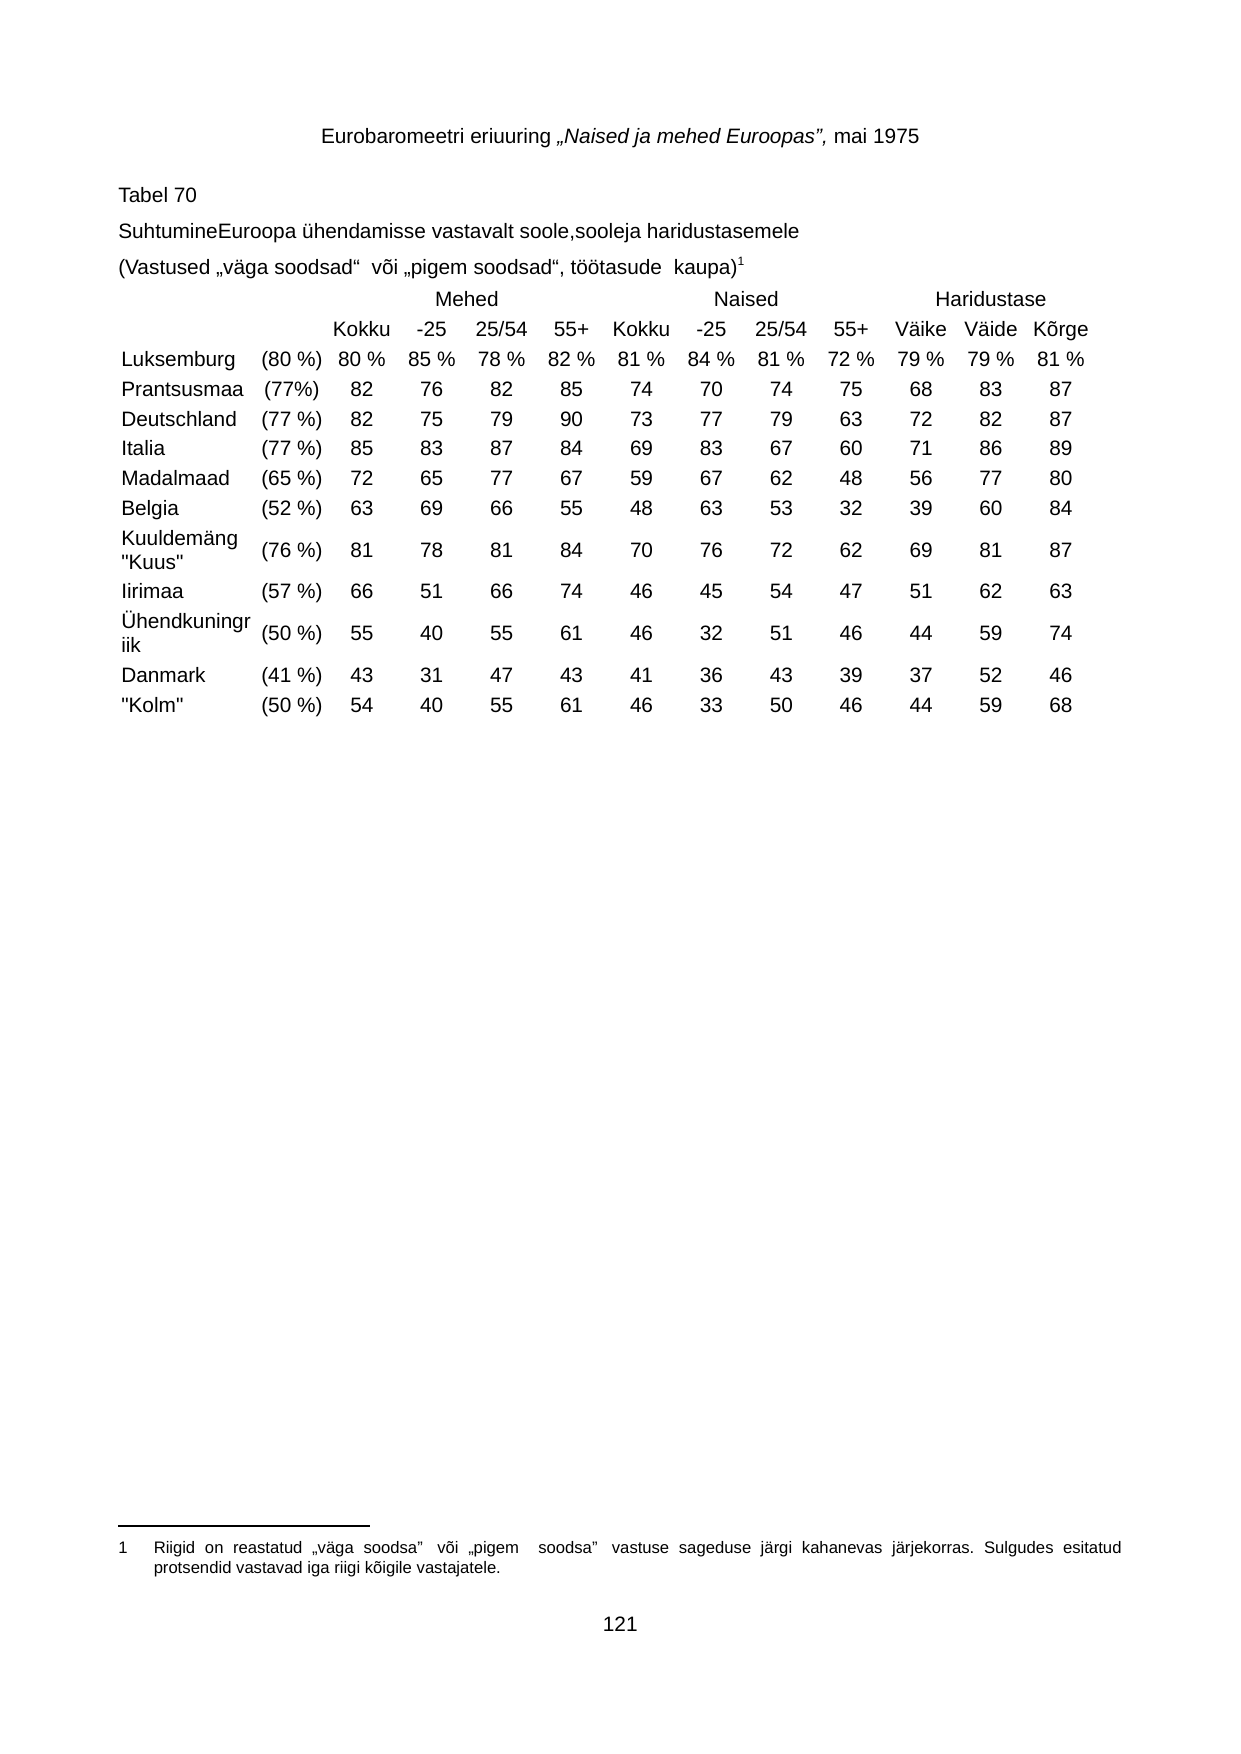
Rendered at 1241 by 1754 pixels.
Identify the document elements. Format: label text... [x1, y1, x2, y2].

table_cell 81 % [746, 344, 816, 374]
table_cell 74 [1026, 606, 1096, 660]
table_cell 67 [676, 463, 746, 493]
table_cell 73 [606, 404, 676, 433]
table_cell Italia [118, 433, 257, 463]
table_cell 47 [466, 660, 536, 690]
table_cell 81 [956, 523, 1026, 576]
table_cell Väide [956, 314, 1026, 344]
table_cell 63 [676, 493, 746, 523]
table_cell 61 [536, 606, 606, 660]
text (Vastused „väga soodsad“ või „pigem soodsad“, töötasude kaupa) [118, 254, 1122, 278]
table_cell 84 [536, 433, 606, 463]
table_cell 62 [816, 523, 886, 576]
table_cell 60 [816, 433, 886, 463]
table_cell 69 [606, 433, 676, 463]
table_cell 79 [746, 404, 816, 433]
table_cell 81 % [1026, 344, 1096, 374]
table_cell 84 [536, 523, 606, 576]
table_cell (50 %) [257, 606, 327, 660]
table_cell 81 [466, 523, 536, 576]
table_cell 48 [606, 493, 676, 523]
table_cell 62 [746, 463, 816, 493]
table_cell 68 [886, 374, 956, 403]
table_cell (76 %) [257, 523, 327, 576]
table_cell 43 [536, 660, 606, 690]
table_cell 74 [746, 374, 816, 403]
table_cell 68 [1026, 690, 1096, 719]
table_cell (77 %) [257, 433, 327, 463]
table_cell -25 [397, 314, 466, 344]
table_cell (57 %) [257, 576, 327, 606]
table_cell 46 [816, 690, 886, 719]
table_cell 32 [816, 493, 886, 523]
table_cell 46 [606, 690, 676, 719]
table_header Mehed [327, 284, 606, 314]
table_cell 47 [816, 576, 886, 606]
table_cell "Kolm" [118, 690, 257, 719]
table_cell Väike [886, 314, 956, 344]
table_cell 85 [327, 433, 397, 463]
table_cell Danmark [118, 660, 257, 690]
table_cell 87 [1026, 523, 1096, 576]
table_cell 76 [676, 523, 746, 576]
table_cell [118, 314, 257, 344]
table_cell 66 [466, 493, 536, 523]
table_cell 72 [886, 404, 956, 433]
table_cell 67 [536, 463, 606, 493]
table_cell Kokku [327, 314, 397, 344]
table_cell 85 % [397, 344, 466, 374]
table_cell 79 % [956, 344, 1026, 374]
table_cell 51 [397, 576, 466, 606]
table_cell 44 [886, 606, 956, 660]
table_cell 82 [327, 374, 397, 403]
table_cell (50 %) [257, 690, 327, 719]
table_cell 55+ [536, 314, 606, 344]
table_cell 40 [397, 606, 466, 660]
table_cell 51 [746, 606, 816, 660]
table_cell 82 % [536, 344, 606, 374]
table_cell 48 [816, 463, 886, 493]
table_cell 85 [536, 374, 606, 403]
table_cell 83 [397, 433, 466, 463]
table_cell Luksemburg [118, 344, 257, 374]
table_cell 63 [327, 493, 397, 523]
table_cell 69 [886, 523, 956, 576]
table_cell (52 %) [257, 493, 327, 523]
table_cell 77 [466, 463, 536, 493]
table_cell Ühendkuningriik [118, 606, 257, 660]
table_cell 51 [886, 576, 956, 606]
table_cell 79 [466, 404, 536, 433]
table_cell 40 [397, 690, 466, 719]
table_cell 65 [397, 463, 466, 493]
table_cell 60 [956, 493, 1026, 523]
table_cell -25 [676, 314, 746, 344]
table_cell 90 [536, 404, 606, 433]
table_cell 55 [536, 493, 606, 523]
table_cell 84 % [676, 344, 746, 374]
table_cell 46 [1026, 660, 1096, 690]
table_cell 72 [327, 463, 397, 493]
table_cell 62 [956, 576, 1026, 606]
table_cell (77%) [257, 374, 327, 403]
table_cell 50 [746, 690, 816, 719]
table_cell 70 [606, 523, 676, 576]
table_cell 45 [676, 576, 746, 606]
table_cell 72 % [816, 344, 886, 374]
table_cell 84 [1026, 493, 1096, 523]
table_cell 82 [956, 404, 1026, 433]
table_cell Iirimaa [118, 576, 257, 606]
table_cell 66 [466, 576, 536, 606]
table_cell 75 [397, 404, 466, 433]
table_cell 59 [606, 463, 676, 493]
table_cell 87 [1026, 374, 1096, 403]
table_cell 81 % [606, 344, 676, 374]
table_cell 39 [816, 660, 886, 690]
table_cell 36 [676, 660, 746, 690]
table_cell 31 [397, 660, 466, 690]
table_cell 78 % [466, 344, 536, 374]
table_cell (41 %) [257, 660, 327, 690]
table_cell 87 [466, 433, 536, 463]
table_cell 80 [1026, 463, 1096, 493]
table_cell 53 [746, 493, 816, 523]
table_cell 76 [397, 374, 466, 403]
table_cell (77 %) [257, 404, 327, 433]
table_cell 55 [466, 606, 536, 660]
table_cell 55 [466, 690, 536, 719]
table_header Haridustase [886, 284, 1096, 314]
table_cell 54 [327, 690, 397, 719]
table_cell 39 [886, 493, 956, 523]
table_header [257, 284, 327, 314]
table_cell 55 [327, 606, 397, 660]
table_cell 25/54 [746, 314, 816, 344]
table_cell Kuuldemäng "Kuus" [118, 523, 257, 576]
table_cell 46 [606, 576, 676, 606]
table_cell 75 [816, 374, 886, 403]
table_cell Kõrge [1026, 314, 1096, 344]
table_cell Deutschland [118, 404, 257, 433]
table_cell 72 [746, 523, 816, 576]
table_cell 59 [956, 690, 1026, 719]
table_cell 63 [816, 404, 886, 433]
text Riigid on reastatud „väga soodsa” või „pigem soodsa” vastuse sageduse järgi kahanevas järjekorras. Sulgudes esitatud protsendid vastavad iga riigi kõigile vastajatele. [118, 1538, 1122, 1577]
table_cell Prantsusmaa [118, 374, 257, 403]
table_cell 82 [327, 404, 397, 433]
table_cell 37 [886, 660, 956, 690]
table_cell 74 [606, 374, 676, 403]
table_cell Belgia [118, 493, 257, 523]
table_cell (65 %) [257, 463, 327, 493]
table_cell 77 [676, 404, 746, 433]
table_cell 86 [956, 433, 1026, 463]
table_cell 55+ [816, 314, 886, 344]
table_cell 83 [956, 374, 1026, 403]
table_cell 89 [1026, 433, 1096, 463]
table_cell 81 [327, 523, 397, 576]
table_cell 83 [676, 433, 746, 463]
table_cell (80 %) [257, 344, 327, 374]
table_cell 46 [606, 606, 676, 660]
table_cell Kokku [606, 314, 676, 344]
table_cell 59 [956, 606, 1026, 660]
table_cell 78 [397, 523, 466, 576]
table_cell 61 [536, 690, 606, 719]
text Tabel 70 [118, 183, 1122, 207]
table_cell 32 [676, 606, 746, 660]
table_cell 43 [746, 660, 816, 690]
table_header Naised [606, 284, 886, 314]
table_cell 74 [536, 576, 606, 606]
table_cell 54 [746, 576, 816, 606]
table_cell 69 [397, 493, 466, 523]
text SuhtumineEuroopa ühendamisse vastavalt soole,sooleja haridustasemele [118, 219, 1122, 243]
table_cell 52 [956, 660, 1026, 690]
table_cell 70 [676, 374, 746, 403]
table_cell 44 [886, 690, 956, 719]
table_cell 33 [676, 690, 746, 719]
table_cell 66 [327, 576, 397, 606]
table_cell 63 [1026, 576, 1096, 606]
table_cell Madalmaad [118, 463, 257, 493]
table_cell 71 [886, 433, 956, 463]
table_cell 80 % [327, 344, 397, 374]
table_cell 46 [816, 606, 886, 660]
table_cell 41 [606, 660, 676, 690]
table_cell 67 [746, 433, 816, 463]
table_cell 56 [886, 463, 956, 493]
table_cell [257, 314, 327, 344]
table_cell 77 [956, 463, 1026, 493]
table_cell 79 % [886, 344, 956, 374]
table_cell 87 [1026, 404, 1096, 433]
table_cell 25/54 [466, 314, 536, 344]
table_header [118, 284, 257, 314]
table_cell 43 [327, 660, 397, 690]
table_cell 82 [466, 374, 536, 403]
